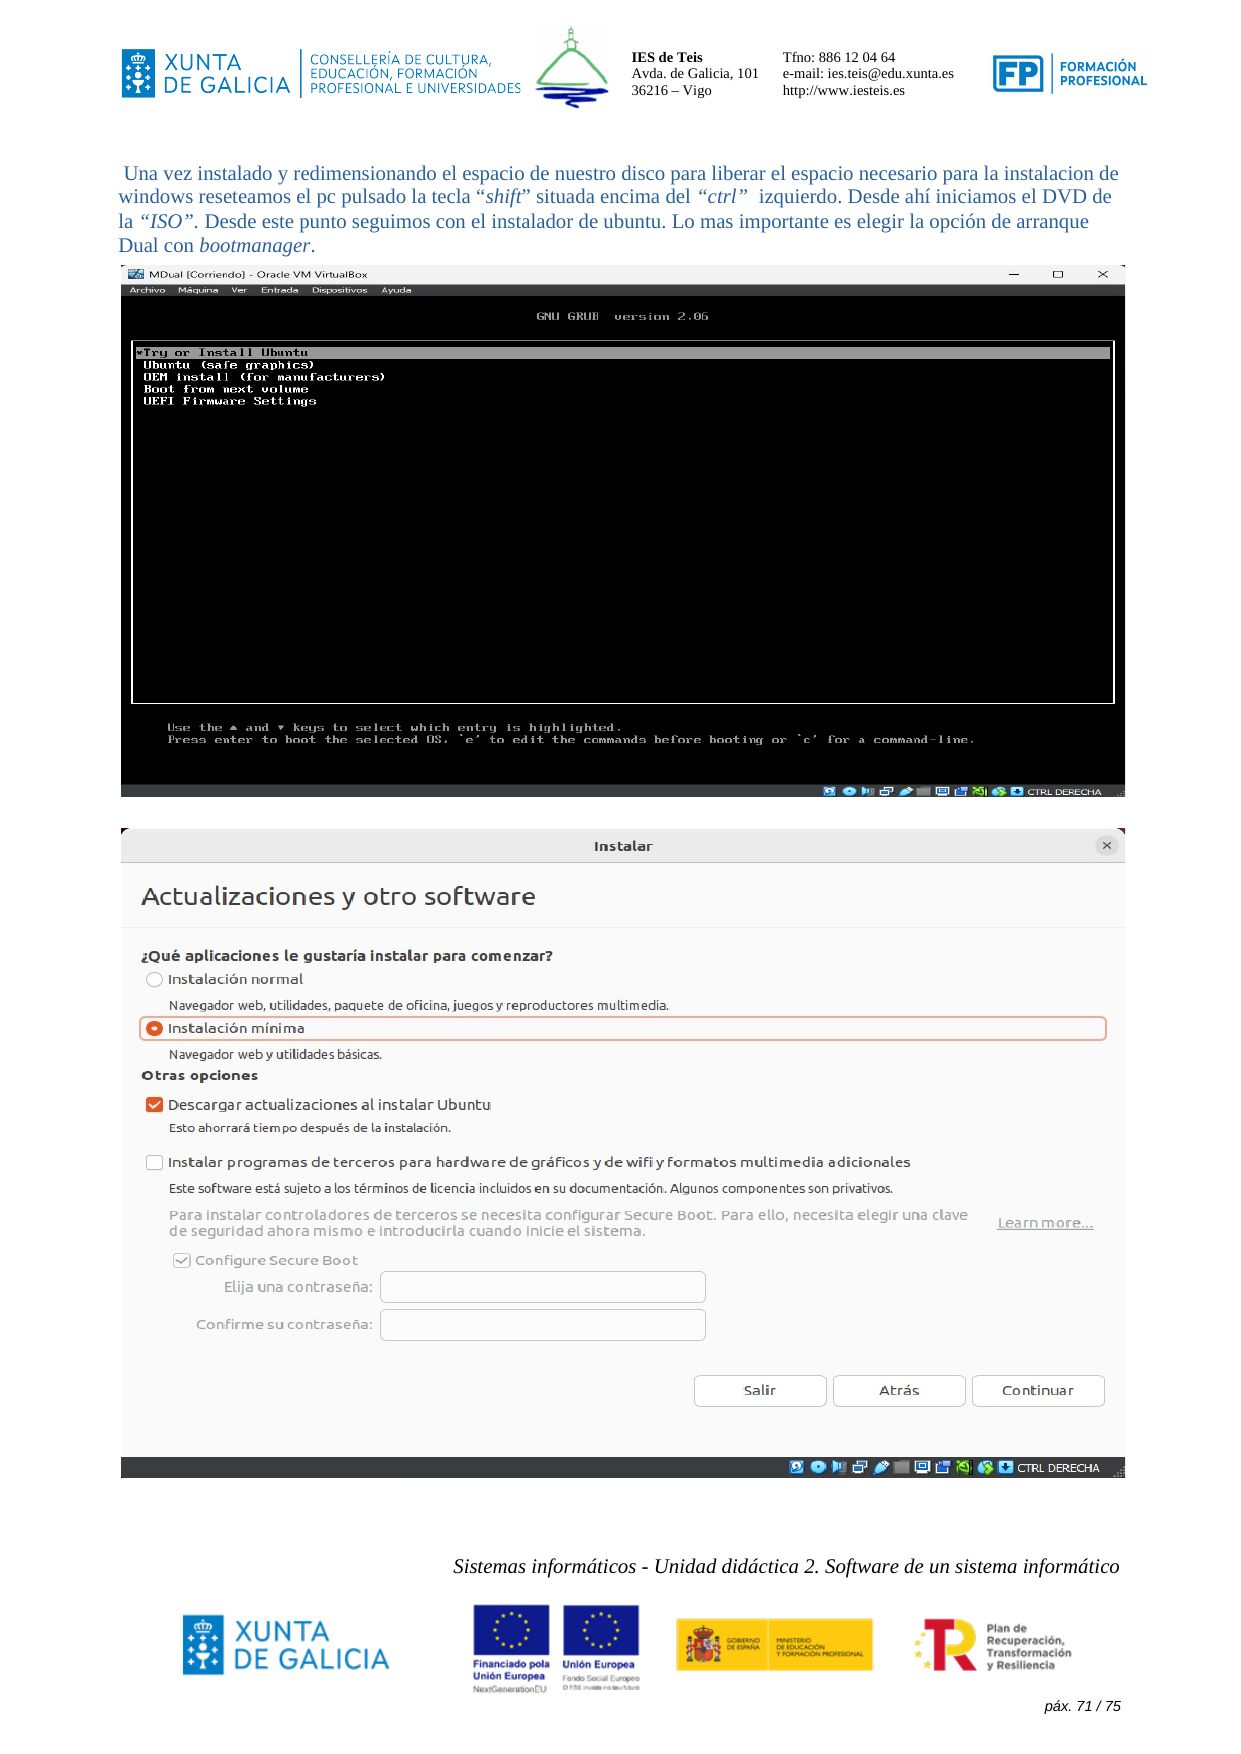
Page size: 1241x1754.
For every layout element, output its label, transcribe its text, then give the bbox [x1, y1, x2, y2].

picture [182, 1593, 1085, 1700]
picture [121, 828, 1125, 1478]
picture [121, 265, 1125, 797]
text Una vez instalado y redimensionando el espacio de nuestro disco para liberar el espacio necesario para la instalacion de windows reseteamos el pc pulsado la tecla “shift” situada encima del “ctrl” izquierdo. Desde ahí iniciamos el DVD de la “ISO”. Desde este punto seguimos con el instalador de ubuntu. Lo mas importante es elegir la opción de arranque Dual con bootmanager. [118, 160, 1122, 257]
picture [534, 25, 611, 110]
picture [989, 50, 1153, 97]
picture [121, 49, 521, 98]
